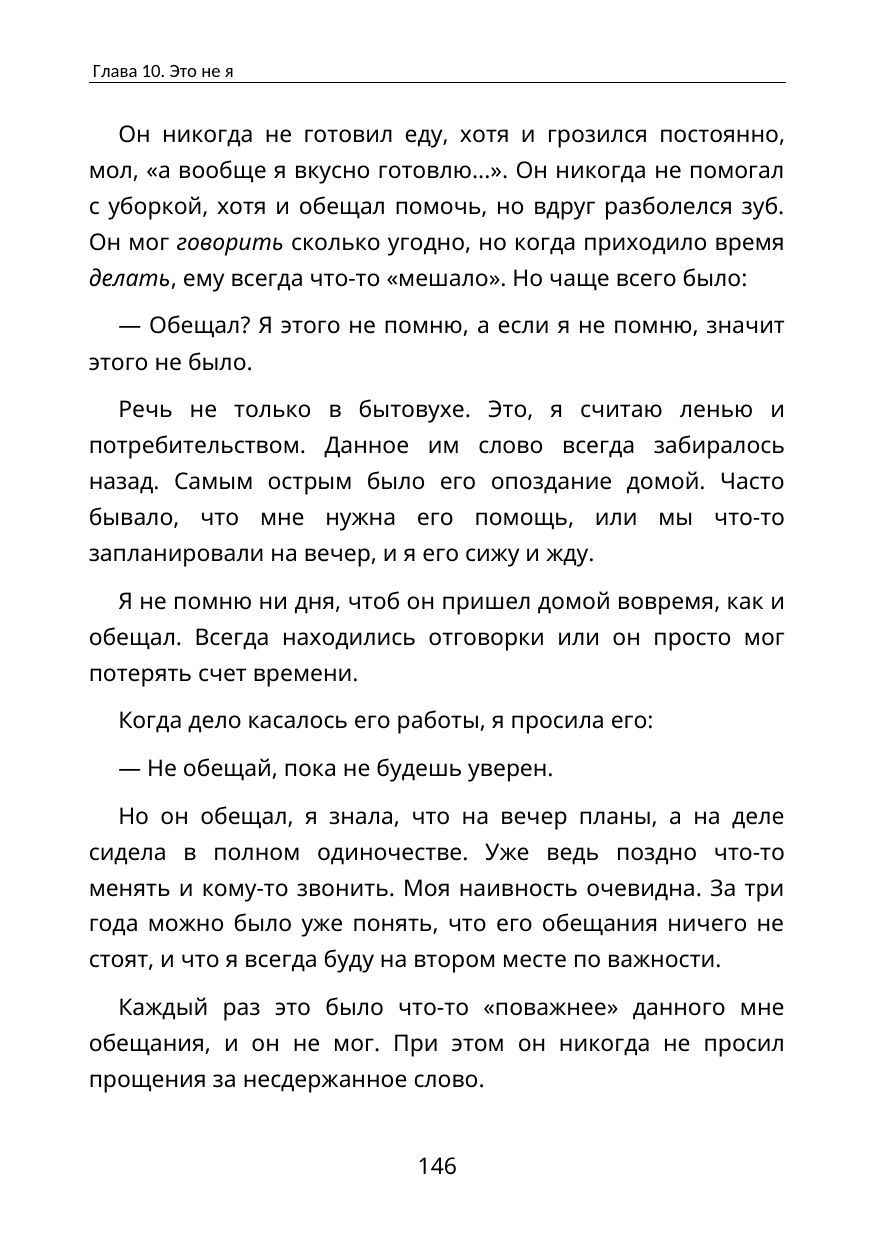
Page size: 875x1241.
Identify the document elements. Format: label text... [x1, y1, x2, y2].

text Речь не только в бытовухе. Это, я считаю ленью и потребительством. Данное им слово всегда забиралось назад. Самым острым было его опоздание домой. Часто бывало, что мне нужна его помощь, или мы что-то запланировали на вечер, и я его сижу и жду. [88, 393, 786, 568]
text Но он обещал, я знала, что на вечер планы, а на деле сидела в полном одиночестве. Уже ведь поздно что-то менять и кому-то звонить. Моя наивность очевидна. За три года можно было уже понять, что его обещания ничего не стоят, и что я всегда буду на втором месте по важности. [88, 799, 786, 974]
text — Не обещай, пока не будешь уверен. [88, 752, 786, 783]
text Он никогда не готовил еду, хотя и грозился постоянно, мол, «а вообще я вкусно готовлю...». Он никогда не помогал с уборкой, хотя и обещал помочь, но вдруг разболелся зуб. Он мог говорить сколько угодно, но когда приходило время делать, ему всегда что-то «мешало». Но чаще всего было: [88, 118, 786, 293]
text Я не помню ни дня, чтоб он пришел домой вовремя, как и обещал. Всегда находились отговорки или он просто мог потерять счет времени. [88, 584, 786, 688]
text Каждый раз это было что-то «поважнее» данного мне обещания, и он не мог. При этом он никогда не просил прощения за несдержанное слово. [88, 991, 786, 1094]
text — Обещал? Я этого не помню, а если я не помню, значит этого не было. [88, 309, 786, 377]
text Когда дело касалось его работы, я просила его: [88, 704, 786, 735]
